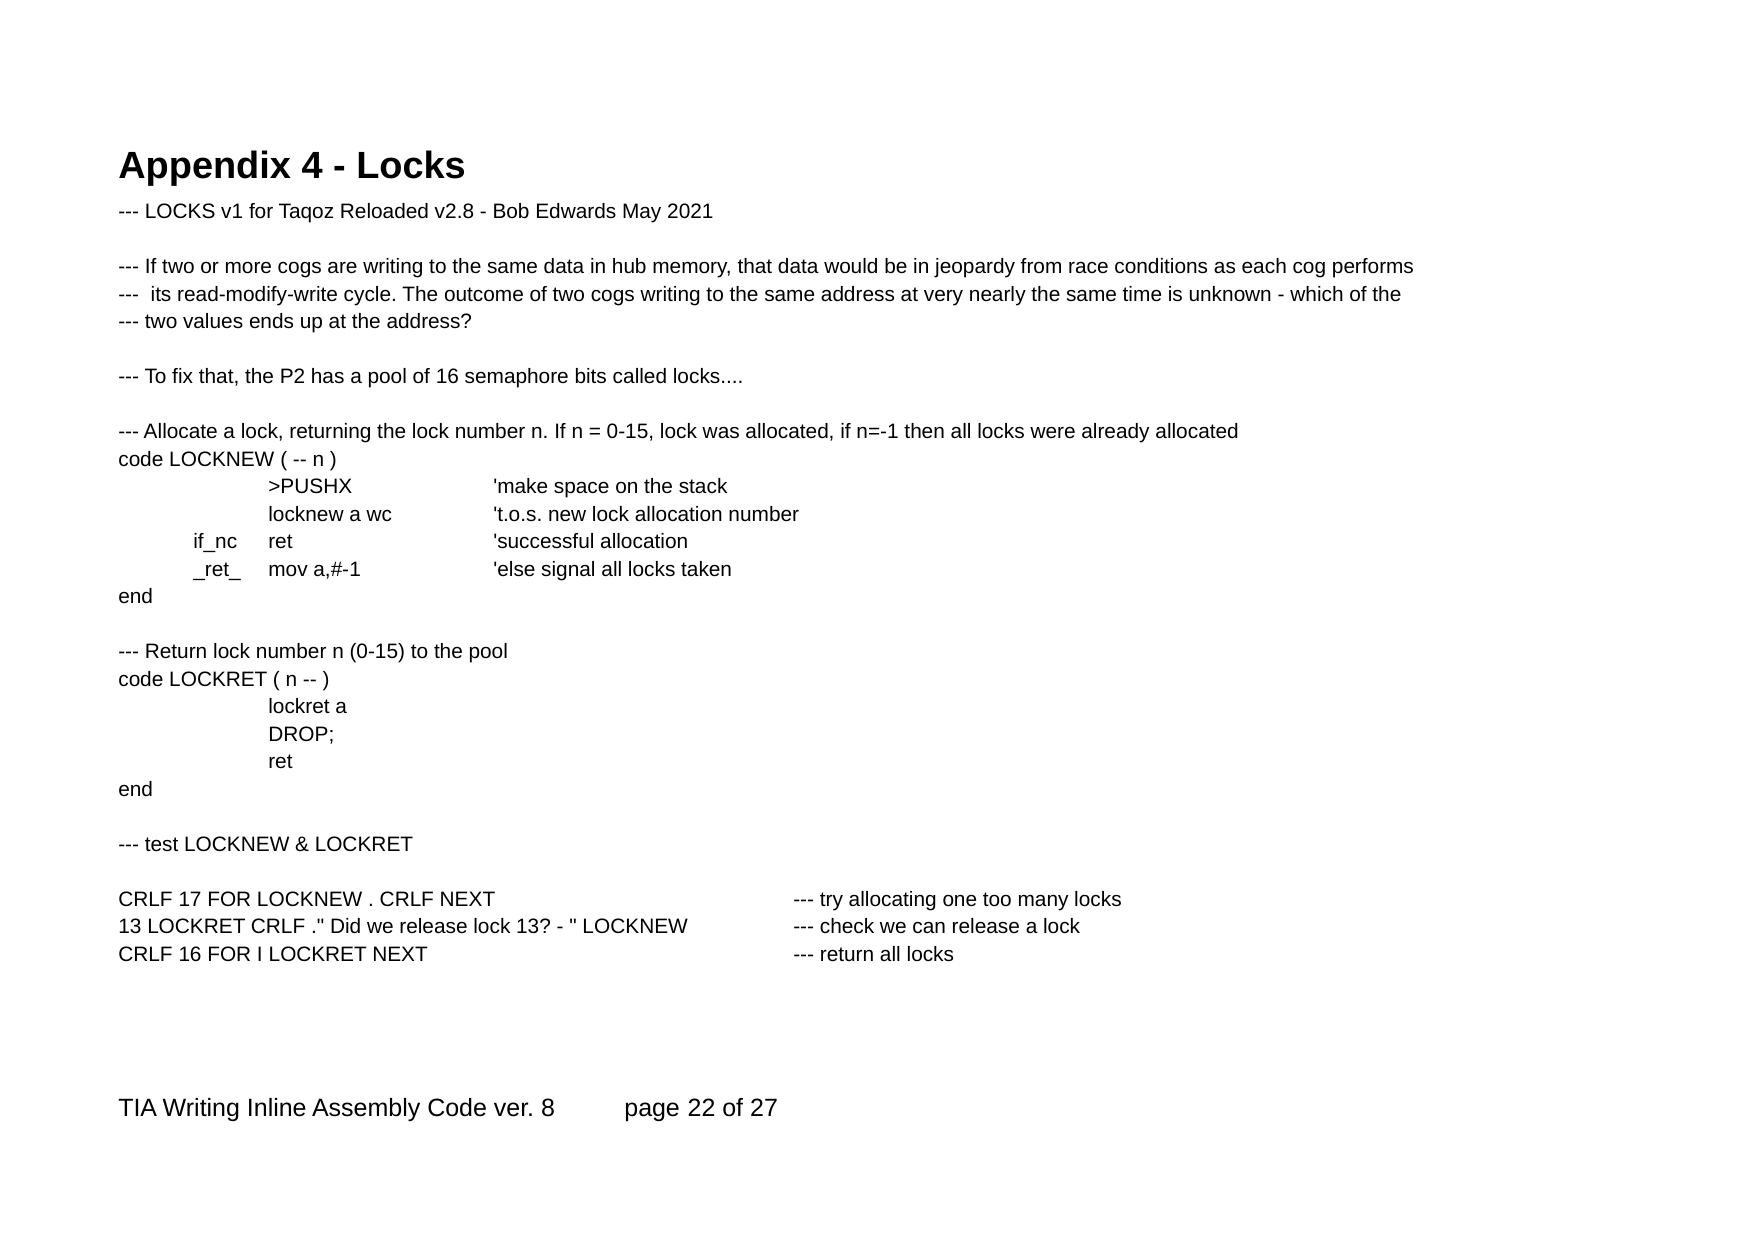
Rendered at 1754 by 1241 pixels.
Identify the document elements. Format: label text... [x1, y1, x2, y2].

text >PUSHX 'make space on the stack [118, 474, 1636, 498]
text code LOCKRET ( n -- ) [118, 667, 1636, 691]
text lockret a [118, 694, 1636, 718]
subtitle Appendix 4 - Locks [118, 143, 1636, 187]
text CRLF 17 FOR LOCKNEW . CRLF NEXT --- try allocating one too many locks [118, 887, 1636, 911]
text _ret_ mov a,#-1 'else signal all locks taken [118, 557, 1636, 581]
text --- LOCKS v1 for Taqoz Reloaded v2.8 - Bob Edwards May 2021 [118, 199, 1636, 223]
text code LOCKNEW ( -- n ) [118, 447, 1636, 471]
text --- two values ends up at the address? [118, 309, 1636, 333]
text end [118, 777, 1636, 801]
text --- its read-modify-write cycle. The outcome of two cogs writing to the same address at very nearly the same time is unknown - which of the [118, 282, 1636, 306]
text --- To fix that, the P2 has a pool of 16 semaphore bits called locks.... [118, 364, 1636, 388]
text CRLF 16 FOR I LOCKRET NEXT --- return all locks [118, 942, 1636, 966]
text --- If two or more cogs are writing to the same data in hub memory, that data would be in jeopardy from race conditions as each cog performs [118, 254, 1636, 278]
text --- Return lock number n (0-15) to the pool [118, 639, 1636, 663]
text if_nc ret 'successful allocation [118, 529, 1636, 553]
text DROP; [118, 722, 1636, 746]
text locknew a wc 't.o.s. new lock allocation number [118, 502, 1636, 526]
text 13 LOCKRET CRLF ." Did we release lock 13? - " LOCKNEW --- check we can release a lock [118, 914, 1636, 938]
text end [118, 584, 1636, 608]
text ret [118, 749, 1636, 773]
text --- Allocate a lock, returning the lock number n. If n = 0-15, lock was allocated, if n=-1 then all locks were already allocated [118, 419, 1636, 443]
text --- test LOCKNEW & LOCKRET [118, 832, 1636, 856]
